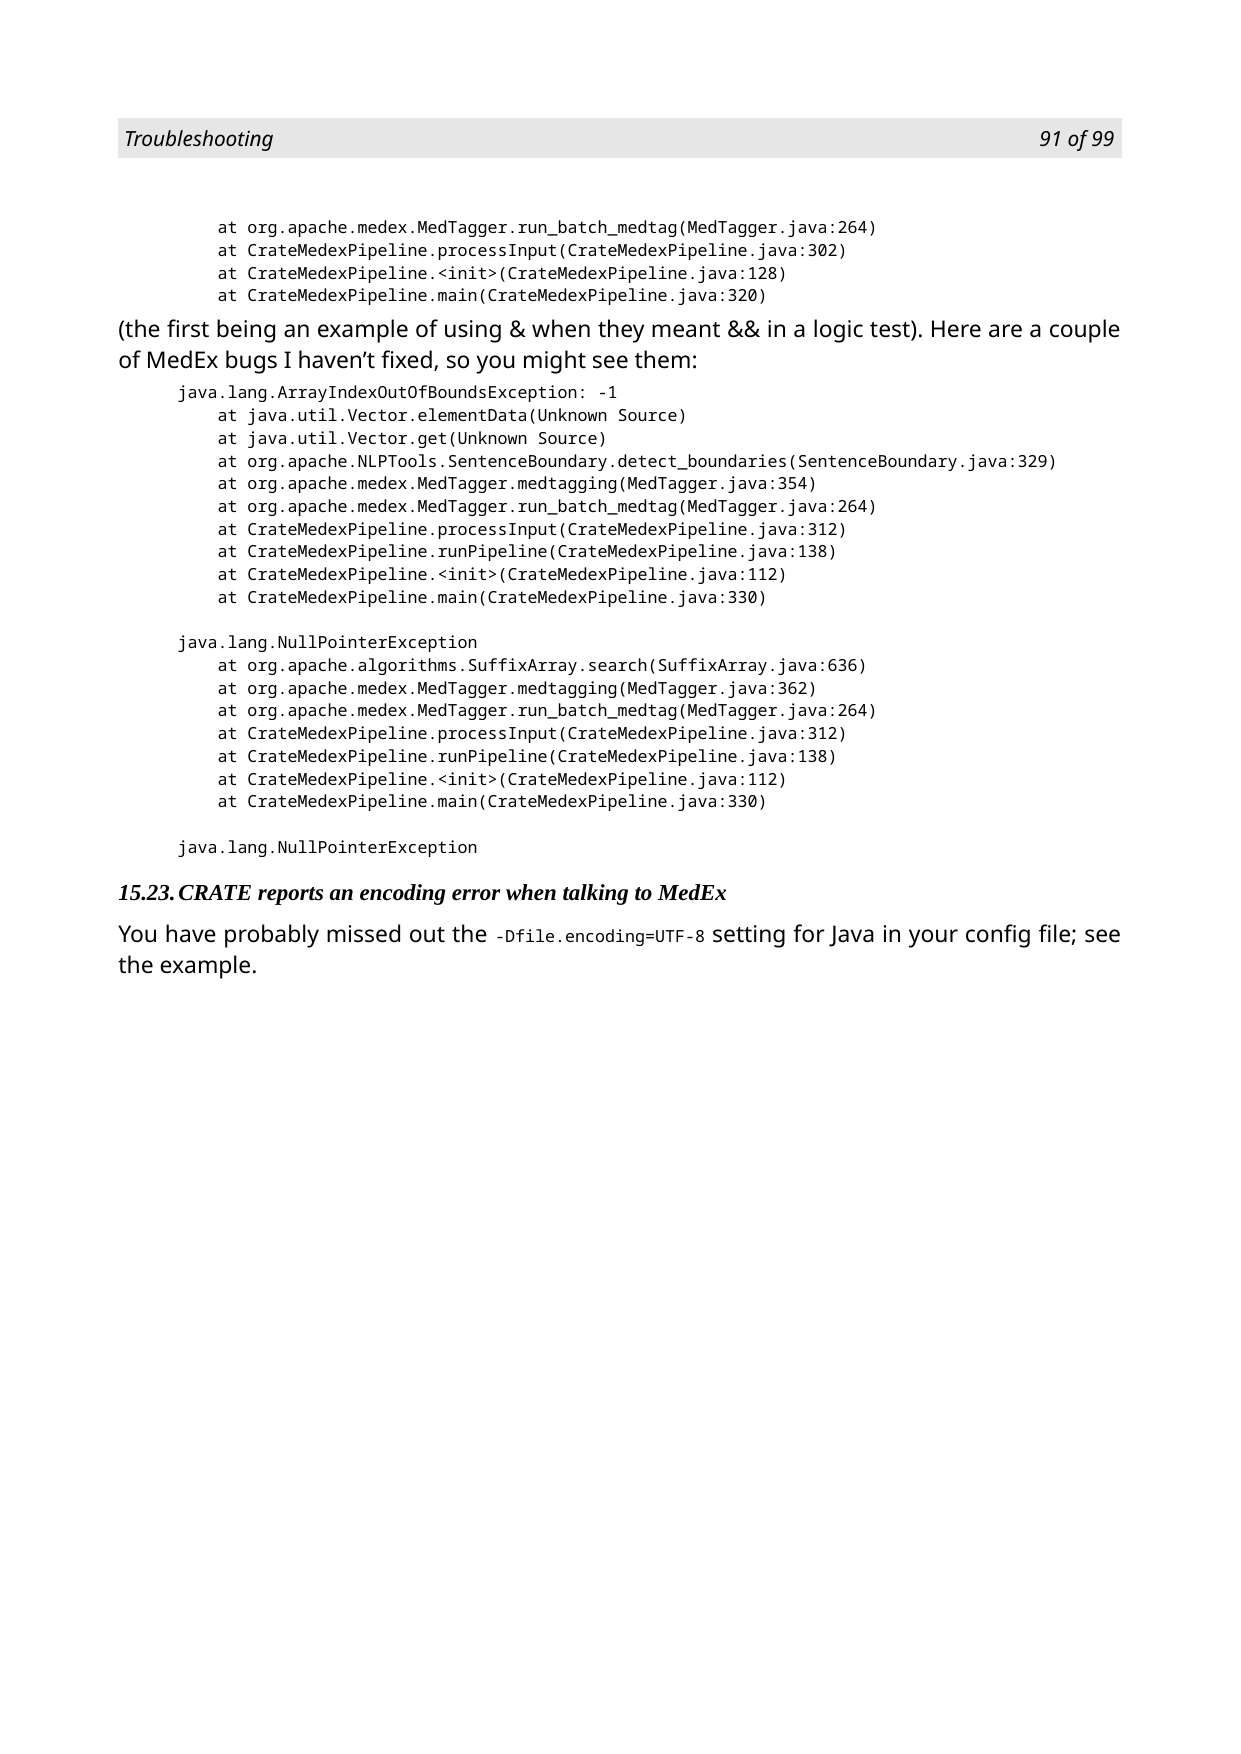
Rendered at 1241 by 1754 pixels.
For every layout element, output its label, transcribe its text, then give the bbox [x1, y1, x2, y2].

text java.lang.NullPointerException [177, 835, 1122, 858]
text at CrateMedexPipeline.runPipeline(CrateMedexPipeline.java:138) [177, 744, 1122, 767]
text at org.apache.medex.MedTagger.run_batch_medtag(MedTagger.java:264) [177, 495, 1122, 517]
text (the first being an example of using & when they meant && in a logic test). Here are a couple of MedEx bugs I haven’t fixed, so you might see them: [118, 313, 1122, 375]
text at org.apache.medex.MedTagger.medtagging(MedTagger.java:362) [177, 676, 1122, 699]
text java.lang.ArrayIndexOutOfBoundsException: -1 [177, 381, 1122, 404]
text at org.apache.medex.MedTagger.run_batch_medtag(MedTagger.java:264) [177, 216, 1122, 239]
text java.lang.NullPointerException [177, 631, 1122, 654]
text at CrateMedexPipeline.<init>(CrateMedexPipeline.java:112) [177, 563, 1122, 586]
text at CrateMedexPipeline.<init>(CrateMedexPipeline.java:128) [177, 261, 1122, 284]
subtitle CRATE reports an encoding error when talking to MedEx [118, 879, 1122, 905]
text at CrateMedexPipeline.main(CrateMedexPipeline.java:320) [177, 284, 1122, 307]
text at CrateMedexPipeline.main(CrateMedexPipeline.java:330) [177, 586, 1122, 608]
text at CrateMedexPipeline.processInput(CrateMedexPipeline.java:312) [177, 722, 1122, 744]
text at CrateMedexPipeline.processInput(CrateMedexPipeline.java:312) [177, 517, 1122, 540]
text at java.util.Vector.get(Unknown Source) [177, 427, 1122, 449]
text at org.apache.algorithms.SuffixArray.search(SuffixArray.java:636) [177, 654, 1122, 676]
text at org.apache.medex.MedTagger.run_batch_medtag(MedTagger.java:264) [177, 699, 1122, 722]
text You have probably missed out the -Dfile.encoding=UTF-8 setting for Java in your config file; see the example. [118, 918, 1122, 980]
text at CrateMedexPipeline.main(CrateMedexPipeline.java:330) [177, 790, 1122, 813]
text at CrateMedexPipeline.processInput(CrateMedexPipeline.java:302) [177, 239, 1122, 261]
text at org.apache.medex.MedTagger.medtagging(MedTagger.java:354) [177, 472, 1122, 495]
text at CrateMedexPipeline.runPipeline(CrateMedexPipeline.java:138) [177, 540, 1122, 563]
text at java.util.Vector.elementData(Unknown Source) [177, 404, 1122, 427]
text at org.apache.NLPTools.SentenceBoundary.detect_boundaries(SentenceBoundary.java:329) [177, 449, 1122, 472]
text at CrateMedexPipeline.<init>(CrateMedexPipeline.java:112) [177, 767, 1122, 790]
